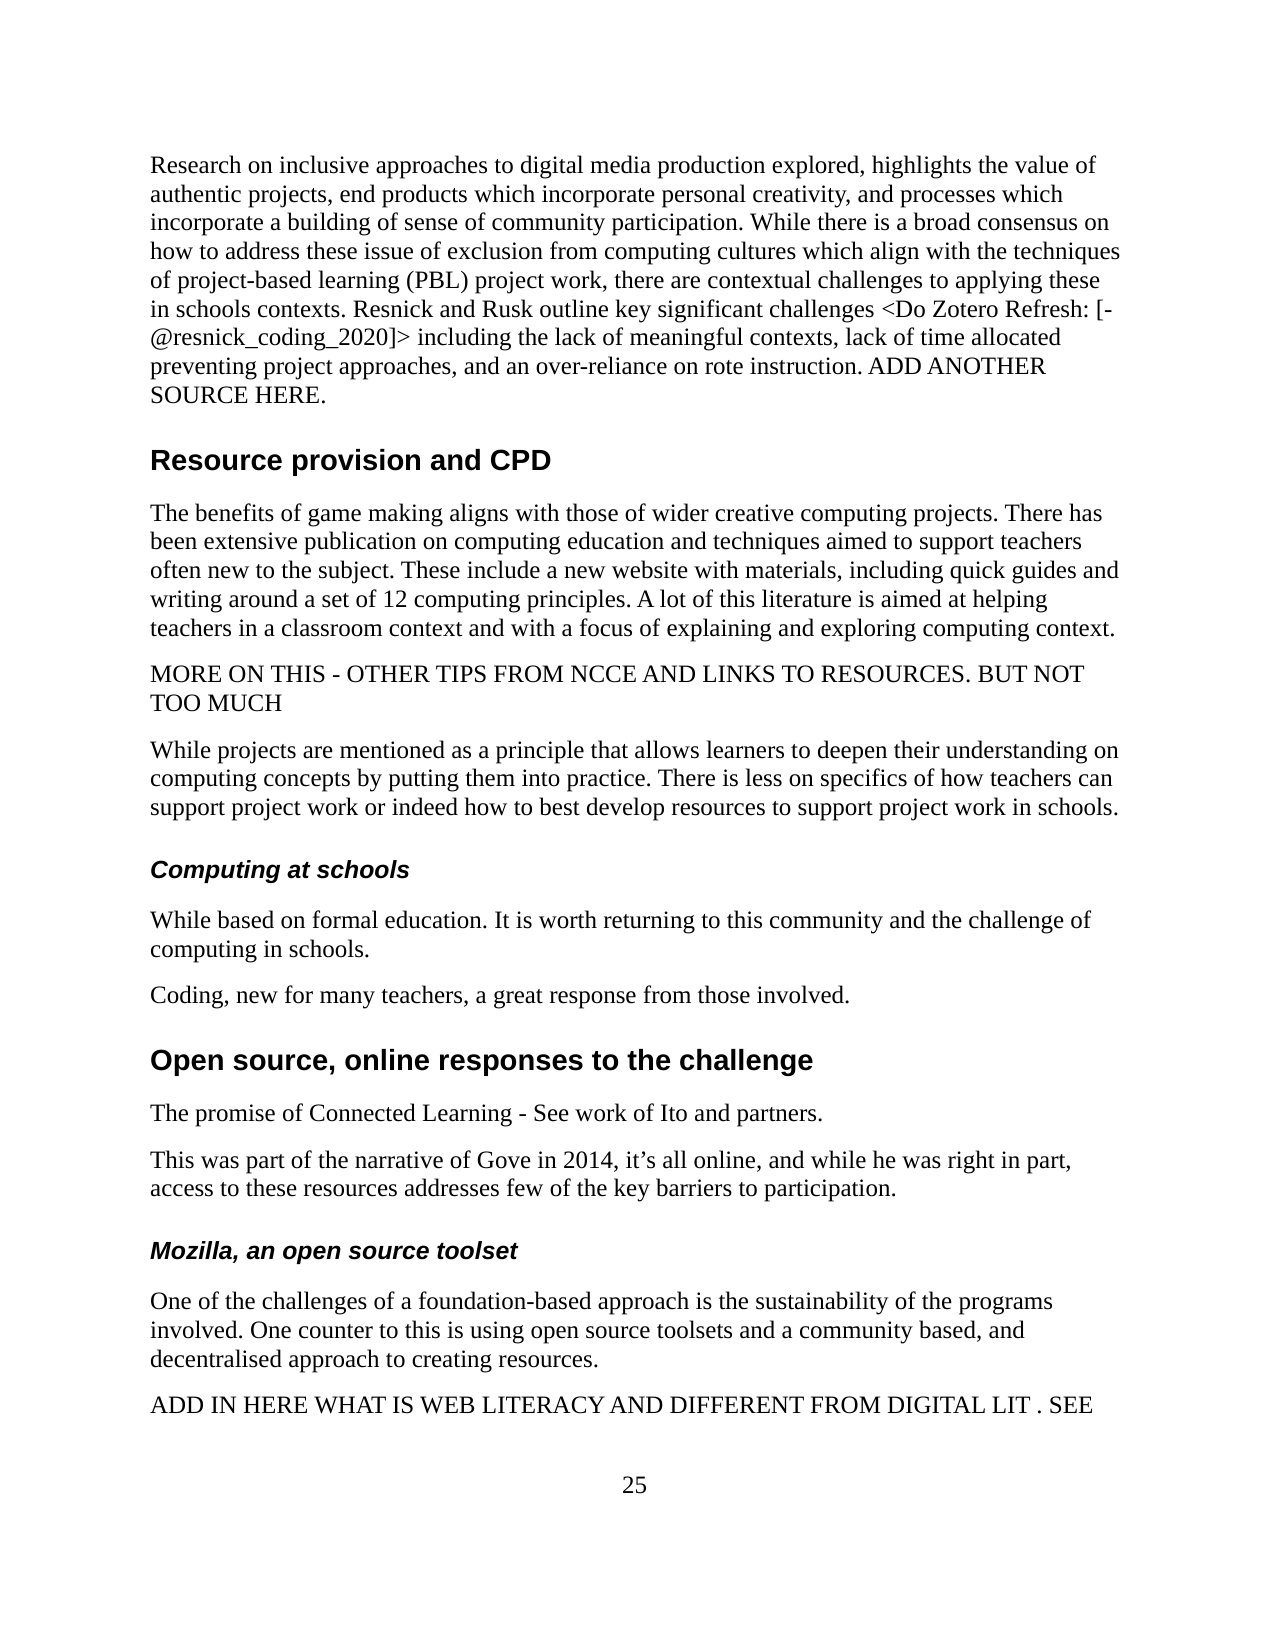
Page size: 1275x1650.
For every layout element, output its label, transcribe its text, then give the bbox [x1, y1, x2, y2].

subtitle Resource provision and CPD [150, 443, 1125, 476]
text This was part of the narrative of Gove in 2014, it’s all online, and while he was right in part, access to these resources addresses few of the key barriers to participation. [150, 1145, 1125, 1202]
text The benefits of game making aligns with those of wider creative computing projects. There has been extensive publication on computing education and techniques aimed to support teachers often new to the subject. These include a new website with materials, including quick guides and writing around a set of 12 computing principles. A lot of this literature is aimed at helping teachers in a classroom context and with a focus of explaining and exploring computing context. [150, 498, 1125, 641]
text Coding, new for many teachers, a great response from those involved. [150, 980, 1125, 1009]
text ADD IN HERE WHAT IS WEB LITERACY AND DIFFERENT FROM DIGITAL LIT . SEE [150, 1390, 1125, 1419]
text Research on inclusive approaches to digital media production explored, highlights the value of authentic projects, end products which incorporate personal creativity, and processes which incorporate a building of sense of community participation. While there is a broad consensus on how to address these issue of exclusion from computing cultures which align with the techniques of project-based learning (PBL) project work, there are contextual challenges to applying these in schools contexts. Resnick and Rusk outline key significant challenges <Do Zotero Refresh: [-@resnick_coding_2020]> including the lack of meaningful contexts, lack of time allocated preventing project approaches, and an over-reliance on rote instruction. ADD ANOTHER SOURCE HERE. [150, 150, 1125, 409]
subtitle Mozilla, an open source toolset [150, 1236, 1125, 1265]
text The promise of Connected Learning - See work of Ito and partners. [150, 1098, 1125, 1127]
text One of the challenges of a foundation-based approach is the sustainability of the programs involved. One counter to this is using open source toolsets and a community based, and decentralised approach to creating resources. [150, 1286, 1125, 1372]
text While projects are mentioned as a principle that allows learners to deepen their understanding on computing concepts by putting them into practice. There is less on specifics of how teachers can support project work or indeed how to best develop resources to support project work in schools. [150, 735, 1125, 821]
subtitle Computing at schools [150, 855, 1125, 883]
text MORE ON THIS - OTHER TIPS FROM NCCE AND LINKS TO RESOURCES. BUT NOT TOO MUCH [150, 659, 1125, 717]
text While based on formal education. It is worth returning to this community and the challenge of computing in schools. [150, 905, 1125, 962]
subtitle Open source, online responses to the challenge [150, 1043, 1125, 1077]
